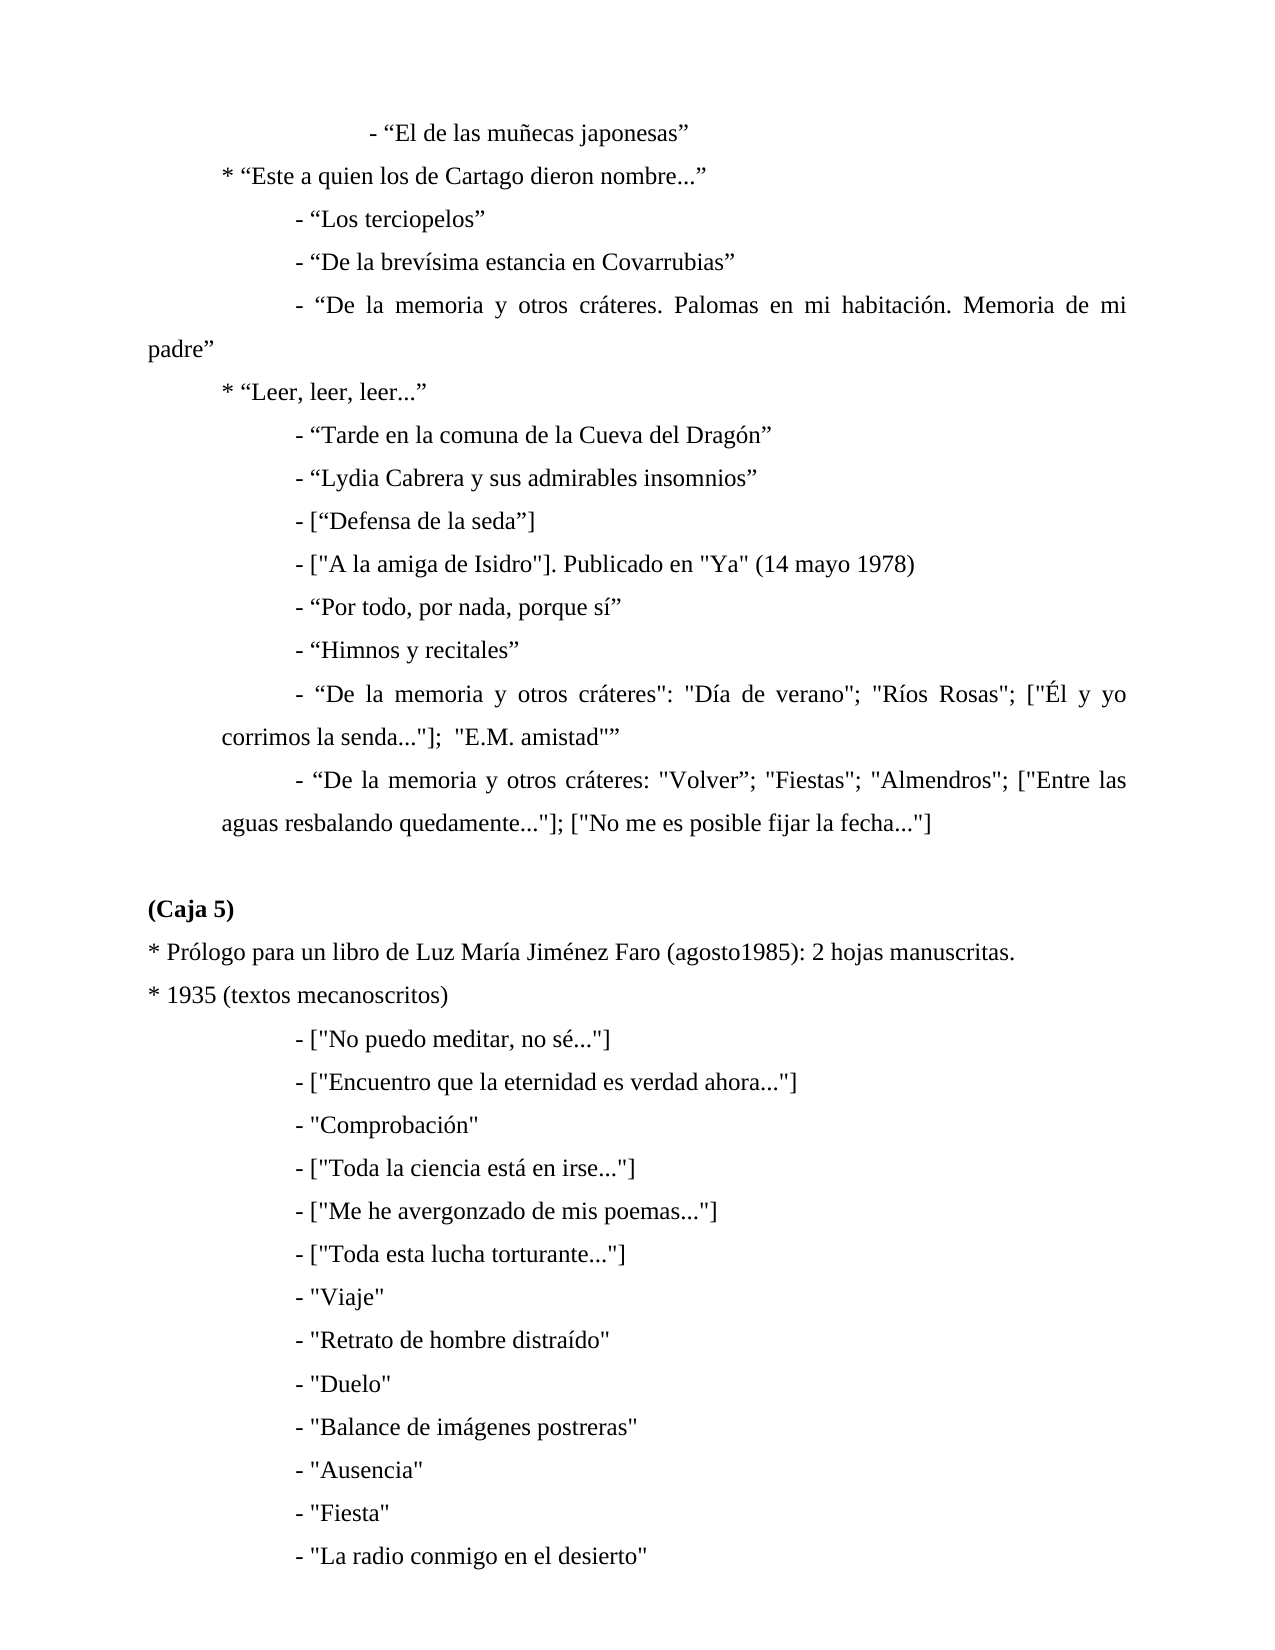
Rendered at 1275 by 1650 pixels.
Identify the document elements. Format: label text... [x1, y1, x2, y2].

text - [“Defensa de la seda”] [148, 506, 1127, 535]
text (Caja 5) [148, 894, 1127, 923]
text - "Fiesta" [148, 1498, 1127, 1527]
text - “Tarde en la comuna de la Cueva del Dragón” [148, 420, 1127, 449]
text - “De la memoria y otros cráteres": "Día de verano"; "Ríos Rosas"; ["Él y yo corrimos la senda..."]; "E.M. amistad"” [221, 679, 1127, 751]
text * 1935 (textos mecanoscritos) [148, 981, 1127, 1009]
text - “De la brevísima estancia en Covarrubias” [148, 247, 1127, 276]
text - ["Toda la ciencia está en irse..."] [148, 1153, 1127, 1182]
text - “De la memoria y otros cráteres: "Volver”; "Fiestas"; "Almendros"; ["Entre las aguas resbalando quedamente..."]; ["No me es posible fijar la fecha..."] [221, 765, 1127, 837]
text - "La radio conmigo en el desierto" [148, 1541, 1127, 1570]
text * Prólogo para un libro de Luz María Jiménez Faro (agosto1985): 2 hojas manuscritas. [148, 937, 1127, 966]
text - “De la memoria y otros cráteres. Palomas en mi habitación. Memoria de mi padre” [148, 291, 1127, 362]
text - “Lydia Cabrera y sus admirables insomnios” [148, 463, 1127, 492]
text - “El de las muñecas japonesas” [148, 118, 1127, 147]
text - "Duelo" [148, 1369, 1127, 1397]
text - ["Toda esta lucha torturante..."] [148, 1239, 1127, 1268]
text - "Balance de imágenes postreras" [148, 1412, 1127, 1441]
text - "Comprobación" [148, 1110, 1127, 1139]
text - ["A la amiga de Isidro"]. Publicado en "Ya" (14 mayo 1978) [148, 549, 1127, 578]
text - ["No puedo meditar, no sé..."] [148, 1024, 1127, 1052]
text - “Los terciopelos” [148, 204, 1127, 233]
text - “Himnos y recitales” [148, 636, 1127, 664]
text * “Este a quien los de Cartago dieron nombre...” [148, 161, 1127, 190]
text - ["Me he avergonzado de mis poemas..."] [148, 1196, 1127, 1225]
text - "Ausencia" [148, 1455, 1127, 1484]
text - "Viaje" [148, 1282, 1127, 1311]
text - "Retrato de hombre distraído" [148, 1326, 1127, 1354]
text * “Leer, leer, leer...” [148, 377, 1127, 406]
text - “Por todo, por nada, porque sí” [148, 592, 1127, 621]
text - ["Encuentro que la eternidad es verdad ahora..."] [148, 1067, 1127, 1096]
